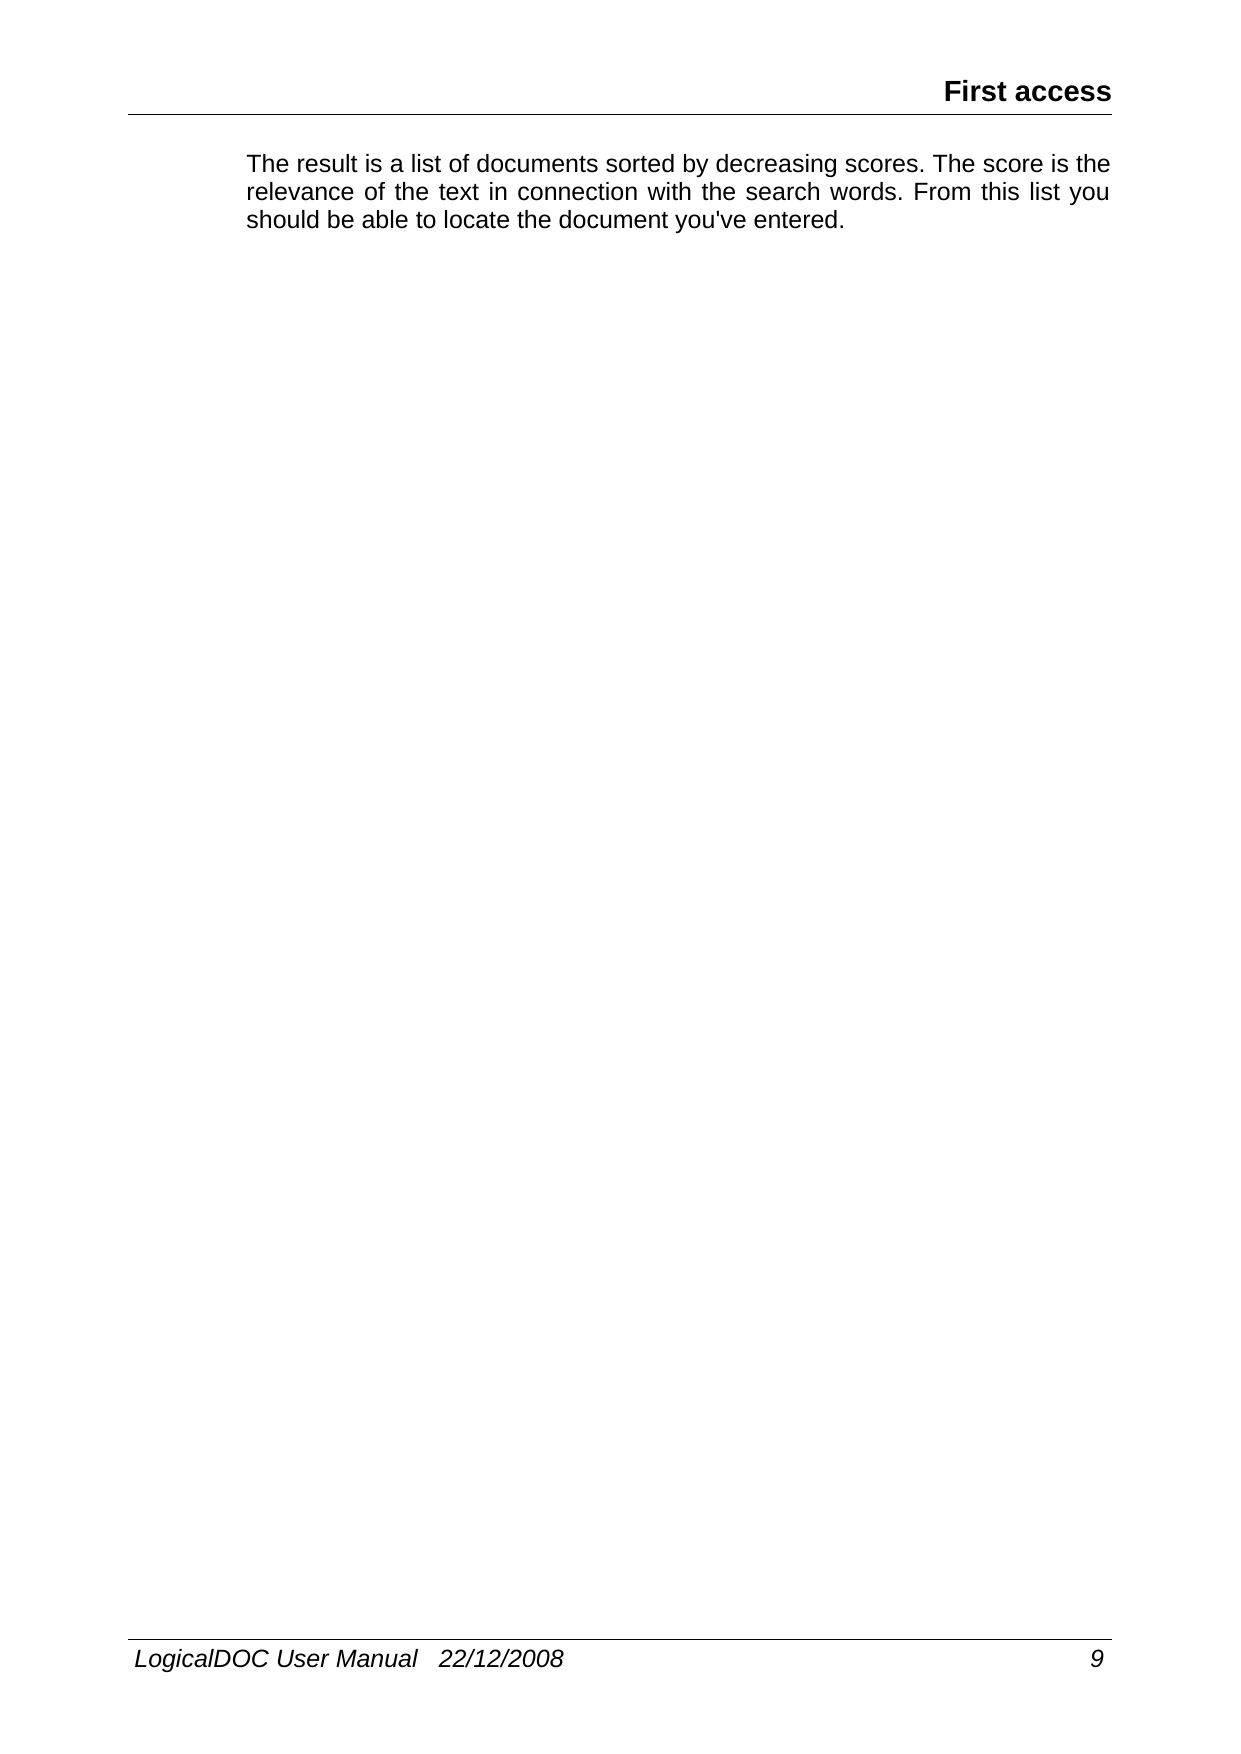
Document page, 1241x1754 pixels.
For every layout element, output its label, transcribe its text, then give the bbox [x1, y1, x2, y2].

text The result is a list of documents sorted by decreasing scores. The score is the relevance of the text in connection with the search words. From this list you should be able to locate the document you've entered. [246, 150, 1112, 234]
